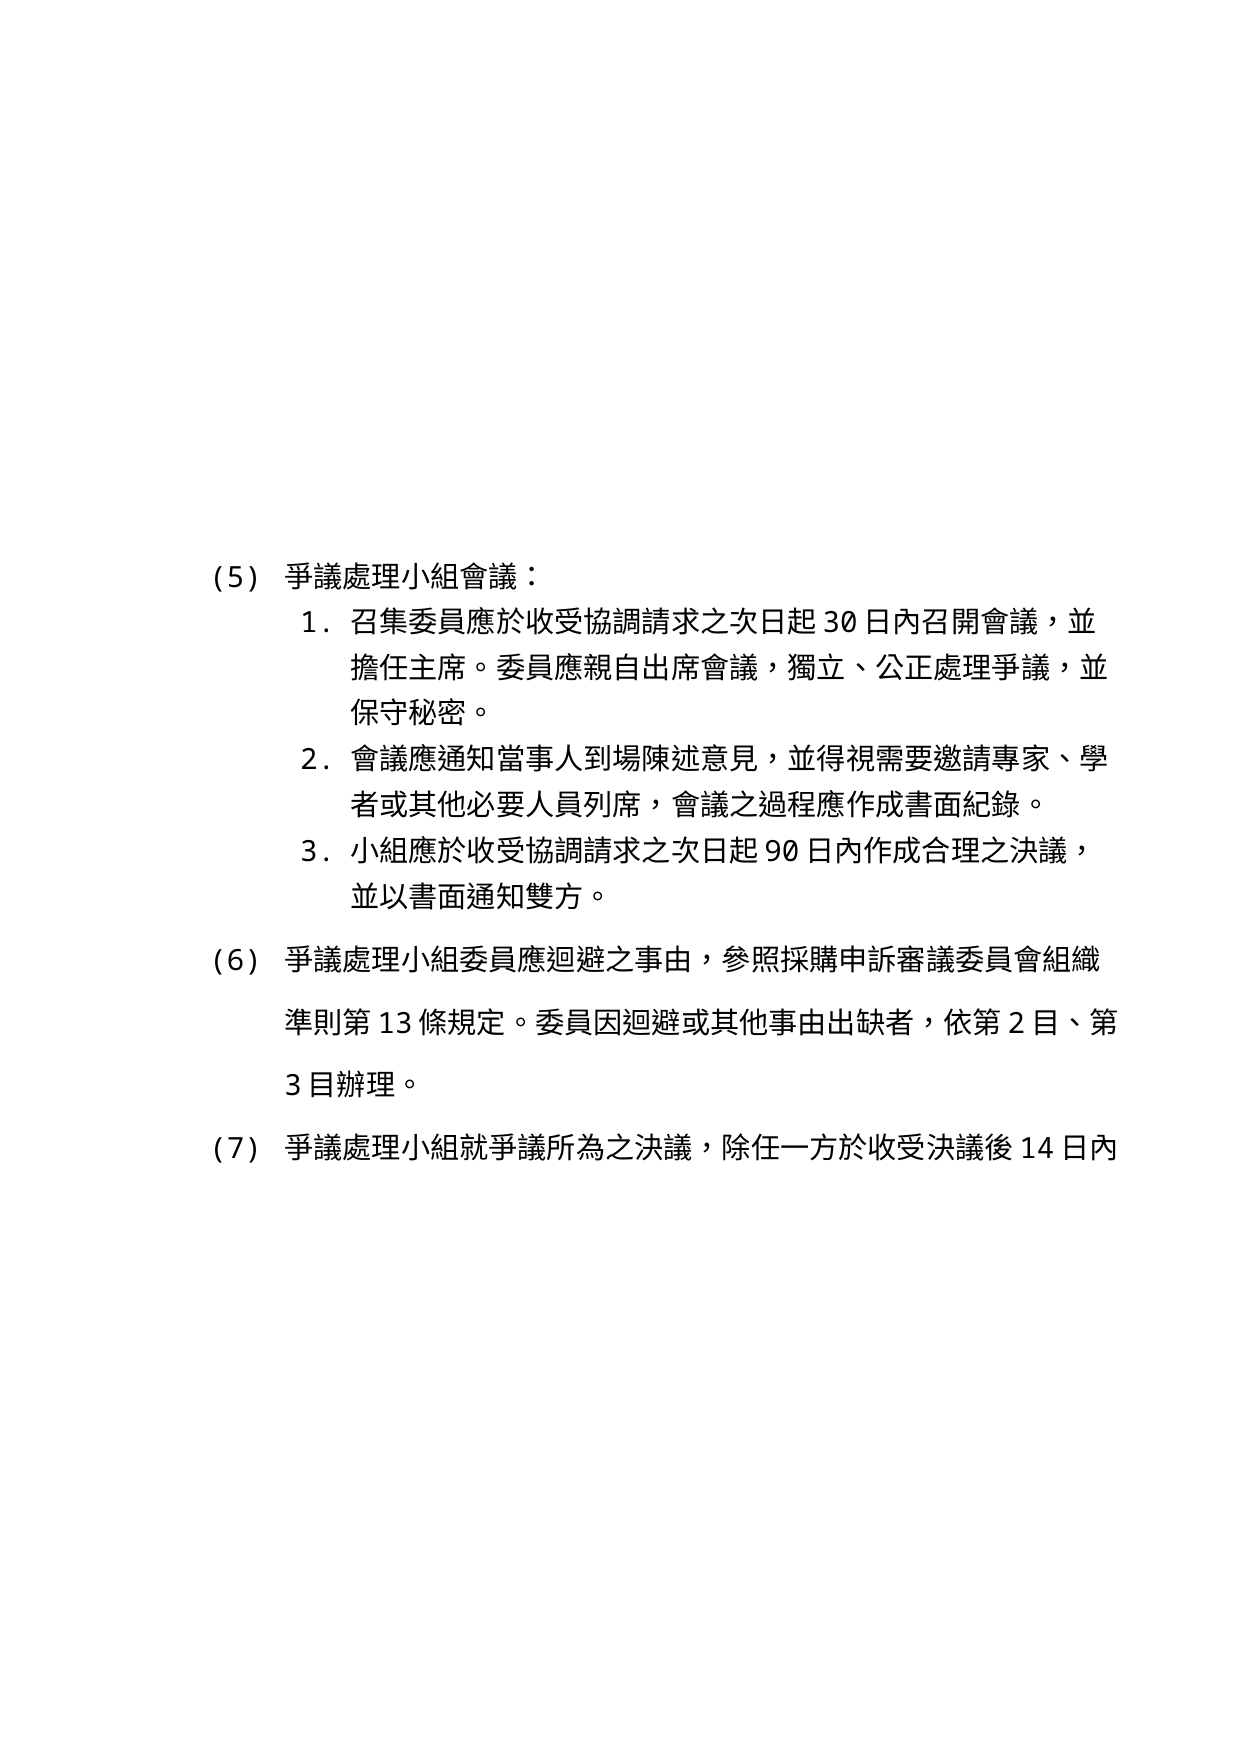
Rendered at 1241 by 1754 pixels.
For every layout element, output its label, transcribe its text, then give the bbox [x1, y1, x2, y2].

list 爭議處理小組會議： [209, 533, 1122, 596]
list 爭議處理小組委員應迴避之事由，參照採購申訴審議委員會組織準則第13條規定。委員因迴避或其他事由出缺者，依第2目、第3目辦理。 [209, 916, 1122, 1104]
list 小組應於收受協調請求之次日起90日內作成合理之決議，並以書面通知雙方。 [300, 825, 1122, 916]
list 爭議處理小組就爭議所為之決議，除任一方於收受決議後14日內 [209, 1104, 1122, 1166]
list 會議應通知當事人到場陳述意見，並得視需要邀請專家、學者或其他必要人員列席，會議之過程應作成書面紀錄。 [300, 733, 1122, 825]
list 召集委員應於收受協調請求之次日起30日內召開會議，並擔任主席。委員應親自出席會議，獨立、公正處理爭議，並保守秘密。 [300, 596, 1122, 733]
